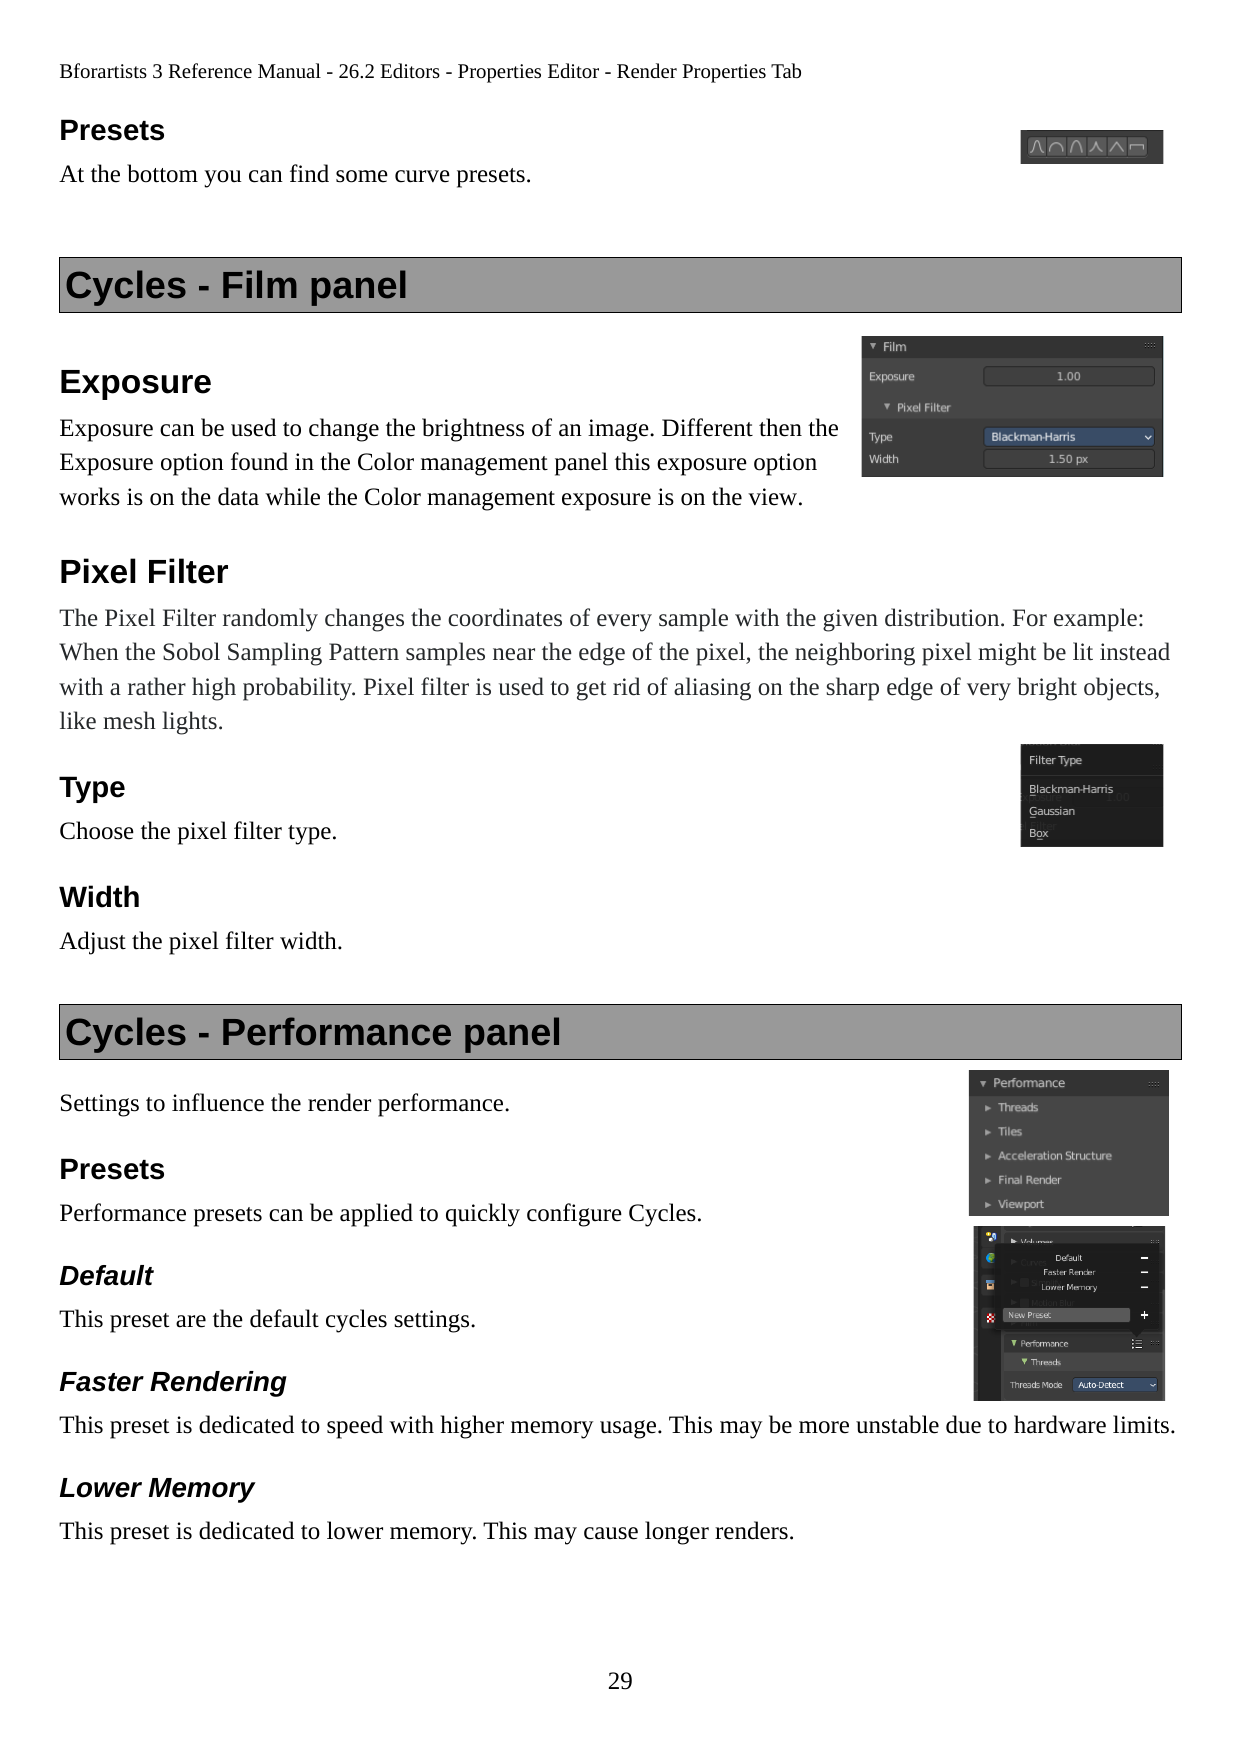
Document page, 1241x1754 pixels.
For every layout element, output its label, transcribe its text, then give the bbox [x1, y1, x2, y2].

picture [861, 336, 1164, 477]
subtitle Lower Memory [59, 1471, 1181, 1503]
subtitle Pixel Filter [59, 552, 1181, 591]
text Exposure can be used to change the brightness of an image. Different then the Exposure option found in the Color management panel this exposure option works is on the data while the Color management exposure is on the view. [59, 413, 1181, 511]
text Adjust the pixel filter width. [59, 926, 1181, 955]
subtitle [1166, 1366, 1181, 1397]
table_header Cycles - Performance panel [60, 1005, 1181, 1059]
subtitle Presets [59, 1152, 968, 1186]
subtitle Faster Rendering [59, 1366, 973, 1397]
subtitle [1169, 1152, 1181, 1186]
table_header Cycles - Film panel [60, 258, 1181, 312]
subtitle Width [59, 880, 1181, 914]
picture [1020, 130, 1164, 164]
subtitle Default [59, 1259, 973, 1291]
picture [1020, 744, 1164, 847]
subtitle Exposure [59, 362, 861, 401]
text The Pixel Filter randomly changes the coordinates of every sample with the given distribution. For example: When the Sobol Sampling Pattern samples near the edge of the pixel, the neighboring pixel might be lit instead with a rather high probability. Pixel filter is used to get rid of aliasing on the sharp edge of very bright objects, like mesh lights. [59, 603, 1181, 735]
subtitle Type [59, 770, 1020, 804]
text This preset is dedicated to speed with higher memory usage. This may be more unstable due to hardware limits. [59, 1410, 1181, 1439]
subtitle [1164, 770, 1181, 804]
subtitle Presets [59, 113, 1181, 146]
text This preset is dedicated to lower memory. This may cause longer renders. [59, 1516, 1181, 1544]
picture [973, 1226, 1166, 1401]
text Choose the pixel filter type. [59, 816, 1020, 845]
text This preset are the default cycles settings. [59, 1304, 973, 1333]
picture [968, 1070, 1169, 1216]
subtitle [1166, 1259, 1181, 1291]
text At the bottom you can find some curve presets. [59, 159, 1181, 188]
subtitle [1164, 362, 1181, 401]
text Settings to influence the render performance. [59, 1088, 968, 1117]
text Performance presets can be applied to quickly configure Cycles. [59, 1198, 1181, 1227]
